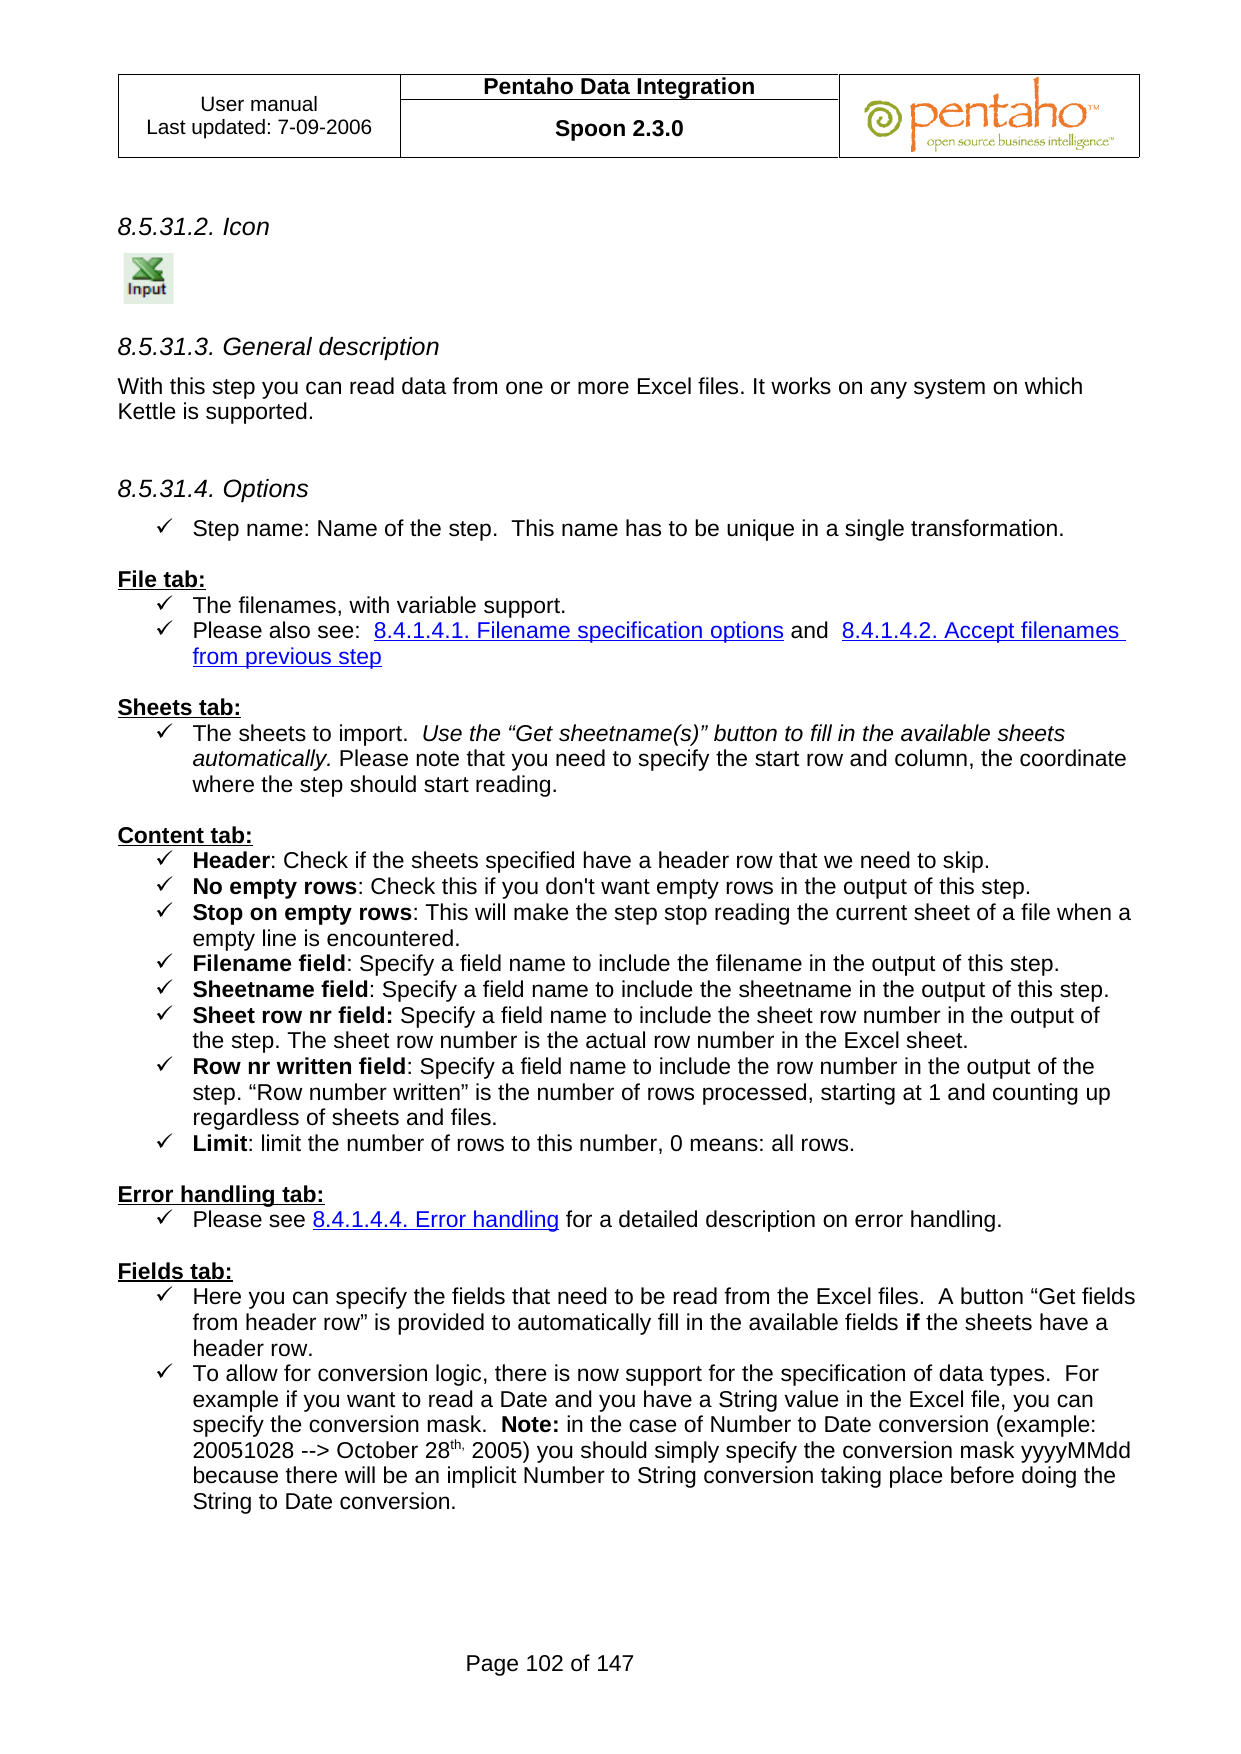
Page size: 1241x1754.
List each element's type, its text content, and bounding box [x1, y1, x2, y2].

list Limit: limit the number of rows to this number, 0 means: all rows. [155, 1130, 1137, 1156]
list To allow for conversion logic, there is now support for the specification of data types. For example if you want to read a Date and you have a String value in the Excel file, you can specify the conversion mask. Note: in the case of Number to Date conversion (example: 20051028 --> October 28th, 2005) you should simply specify the conversion mask yyyyMMdd because there will be an implicit Number to String conversion taking place before doing the String to Date conversion. [155, 1361, 1137, 1514]
subtitle General description [117, 333, 1137, 361]
text Content tab: [117, 823, 1137, 848]
list Stop on empty rows: This will make the step stop reading the current sheet of a file when a empty line is encountered. [155, 900, 1137, 951]
list Please also see: 8.4.1.4.1. Filename specification options and 8.4.1.4.2. Accept filenames from previous step [155, 618, 1137, 669]
subtitle Icon [117, 213, 1137, 241]
list Row nr written field: Specify a field name to include the row number in the output of the step. “Row number written” is the number of rows processed, starting at 1 and counting up regardless of sheets and files. [155, 1054, 1137, 1130]
list The filenames, with variable support. [155, 592, 1137, 618]
text Fields tab: [117, 1258, 1137, 1284]
list No empty rows: Check this if you don't want empty rows in the output of this step. [155, 874, 1137, 900]
list Sheet row nr field: Specify a field name to include the sheet row number in the output of the step. The sheet row number is the actual row number in the Excel sheet. [155, 1002, 1137, 1054]
list Here you can specify the fields that need to be read from the Excel files. A button “Get fields from header row” is provided to automatically fill in the available fields if the sheets have a header row. [155, 1284, 1137, 1361]
list Step name: Name of the step. This name has to be unique in a single transformation. [155, 516, 1137, 541]
picture [123, 253, 174, 304]
list The sheets to import. Use the “Get sheetname(s)” button to fill in the available sheets automatically. Please note that you need to specify the start row and column, the coordinate where the step should start reading. [155, 720, 1137, 797]
subtitle Options [117, 475, 1137, 503]
text With this step you can read data from one or more Excel files. It works on any system on which Kettle is supported. [117, 373, 1137, 424]
text Error handling tab: [117, 1182, 1137, 1207]
list Please see 8.4.1.4.4. Error handling for a detailed description on error handling. [155, 1207, 1137, 1233]
list Sheetname field: Specify a field name to include the sheetname in the output of this step. [155, 977, 1137, 1002]
text Sheets tab: [117, 695, 1137, 720]
text File tab: [117, 567, 1137, 592]
list Header: Check if the sheets specified have a header row that we need to skip. [155, 848, 1137, 874]
list Filename field: Specify a field name to include the filename in the output of this step. [155, 951, 1137, 977]
